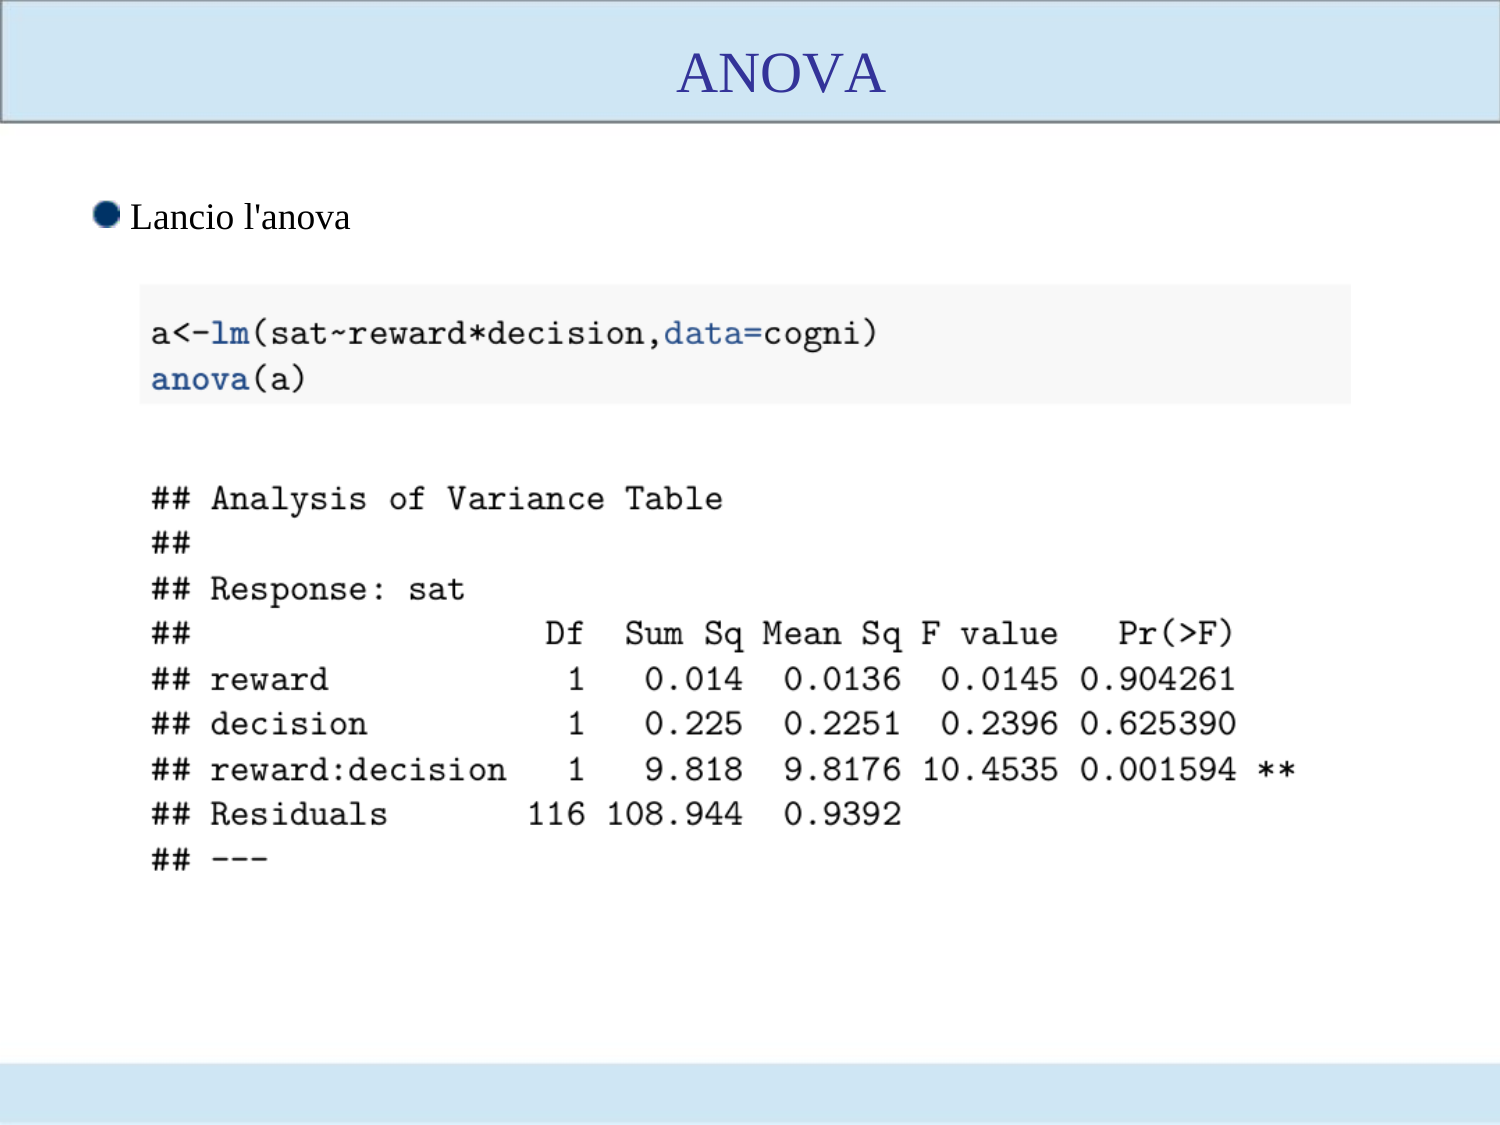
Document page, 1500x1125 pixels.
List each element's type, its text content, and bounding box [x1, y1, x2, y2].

picture [0, 0, 1500, 1125]
title ANOVA [249, 21, 1313, 117]
picture [89, 197, 120, 228]
text_box Lancio l'anova [75, 149, 1500, 246]
